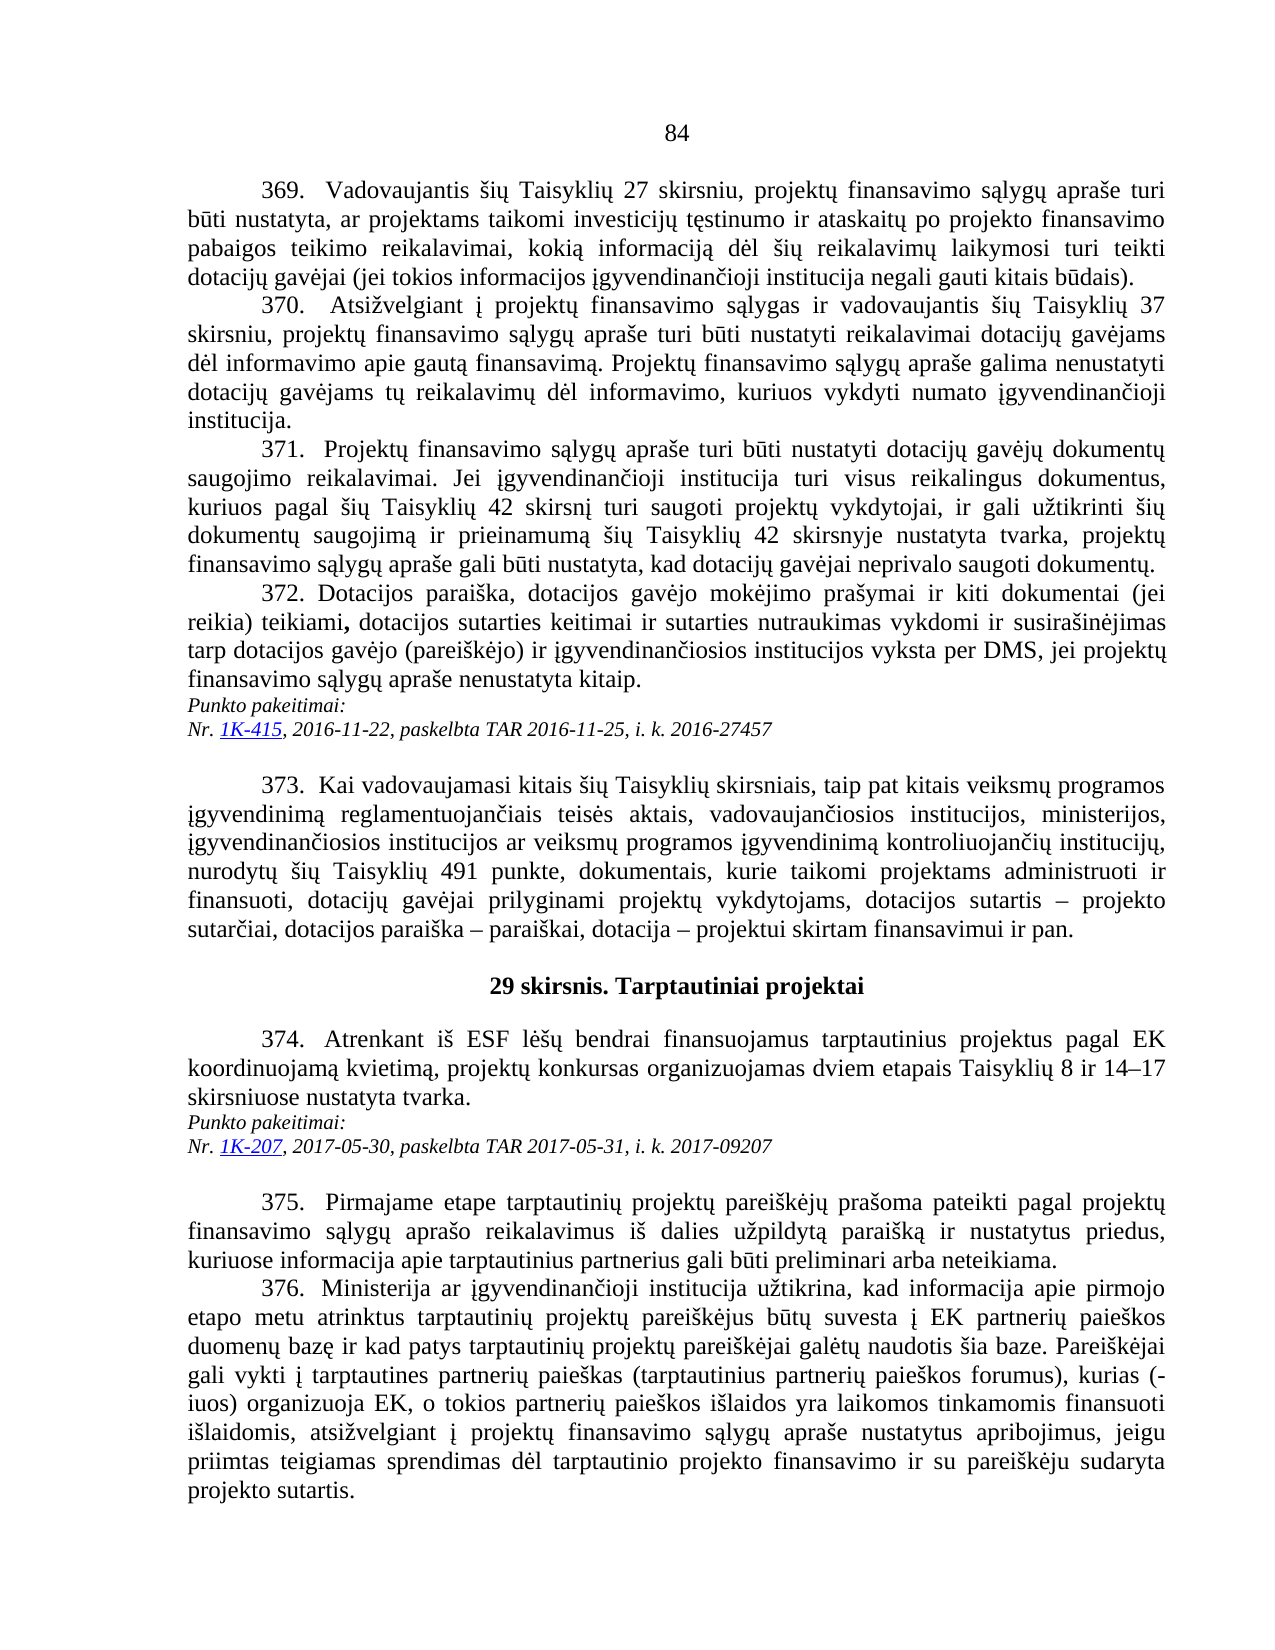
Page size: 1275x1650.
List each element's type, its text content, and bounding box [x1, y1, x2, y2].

text Punkto pakeitimai: [187, 693, 1167, 717]
text 373. Kai vadovaujamasi kitais šių Taisyklių skirsniais, taip pat kitais veiksmų programos įgyvendinimą reglamentuojančiais teisės aktais, vadovaujančiosios institucijos, ministerijos, įgyvendinančiosios institucijos ar veiksmų programos įgyvendinimą kontroliuojančių institucijų, nurodytų šių Taisyklių 491 punkte, dokumentais, kurie taikomi projektams administruoti ir finansuoti, dotacijų gavėjai prilyginami projektų vykdytojams, dotacijos sutartis – projekto sutarčiai, dotacijos paraiška – paraiškai, dotacija – projektui skirtam finansavimui ir pan. [187, 770, 1167, 942]
text Nr. 1K-415, 2016-11-22, paskelbta TAR 2016-11-25, i. k. 2016-27457 [187, 717, 1167, 741]
text 376. Ministerija ar įgyvendinančioji institucija užtikrina, kad informacija apie pirmojo etapo metu atrinktus tarptautinių projektų pareiškėjus būtų suvesta į EK partnerių paieškos duomenų bazę ir kad patys tarptautinių projektų pareiškėjai galėtų naudotis šia baze. Pareiškėjai gali vykti į tarptautines partnerių paieškas (tarptautinius partnerių paieškos forumus), kurias (-iuos) organizuoja EK, o tokios partnerių paieškos išlaidos yra laikomos tinkamomis finansuoti išlaidomis, atsižvelgiant į projektų finansavimo sąlygų apraše nustatytus apribojimus, jeigu priimtas teigiamas sprendimas dėl tarptautinio projekto finansavimo ir su pareiškėju sudaryta projekto sutartis. [187, 1273, 1167, 1503]
text Nr. 1K-207, 2017-05-30, paskelbta TAR 2017-05-31, i. k. 2017-09207 [187, 1134, 1167, 1158]
text 371. Projektų finansavimo sąlygų apraše turi būti nustatyti dotacijų gavėjų dokumentų saugojimo reikalavimai. Jei įgyvendinančioji institucija turi visus reikalingus dokumentus, kuriuos pagal šių Taisyklių 42 skirsnį turi saugoti projektų vykdytojai, ir gali užtikrinti šių dokumentų saugojimą ir prieinamumą šių Taisyklių 42 skirsnyje nustatyta tvarka, projektų finansavimo sąlygų apraše gali būti nustatyta, kad dotacijų gavėjai neprivalo saugoti dokumentų. [187, 434, 1167, 578]
text 369. Vadovaujantis šių Taisyklių 27 skirsniu, projektų finansavimo sąlygų apraše turi būti nustatyta, ar projektams taikomi investicijų tęstinumo ir ataskaitų po projekto finansavimo pabaigos teikimo reikalavimai, kokią informaciją dėl šių reikalavimų laikymosi turi teikti dotacijų gavėjai (jei tokios informacijos įgyvendinančioji institucija negali gauti kitais būdais). [187, 176, 1167, 291]
text 375. Pirmajame etape tarptautinių projektų pareiškėjų prašoma pateikti pagal projektų finansavimo sąlygų aprašo reikalavimus iš dalies užpildytą paraišką ir nustatytus priedus, kuriuose informacija apie tarptautinius partnerius gali būti preliminari arba neteikiama. [187, 1187, 1167, 1273]
text 372. Dotacijos paraiška, dotacijos gavėjo mokėjimo prašymai ir kiti dokumentai (jei reikia) teikiami, dotacijos sutarties keitimai ir sutarties nutraukimas vykdomi ir susirašinėjimas tarp dotacijos gavėjo (pareiškėjo) ir įgyvendinančiosios institucijos vyksta per DMS, jei projektų finansavimo sąlygų apraše nenustatyta kitaip. [187, 578, 1167, 693]
text 374. Atrenkant iš ESF lėšų bendrai finansuojamus tarptautinius projektus pagal EK koordinuojamą kvietimą, projektų konkursas organizuojamas dviem etapais Taisyklių 8 ir 14–17 skirsniuose nustatyta tvarka. [187, 1024, 1167, 1110]
subtitle 29 skirsnis. Tarptautiniai projektai [246, 971, 1107, 1000]
text Punkto pakeitimai: [187, 1110, 1167, 1134]
text 370. Atsižvelgiant į projektų finansavimo sąlygas ir vadovaujantis šių Taisyklių 37 skirsniu, projektų finansavimo sąlygų apraše turi būti nustatyti reikalavimai dotacijų gavėjams dėl informavimo apie gautą finansavimą. Projektų finansavimo sąlygų apraše galima nenustatyti dotacijų gavėjams tų reikalavimų dėl informavimo, kuriuos vykdyti numato įgyvendinančioji institucija. [187, 291, 1167, 434]
